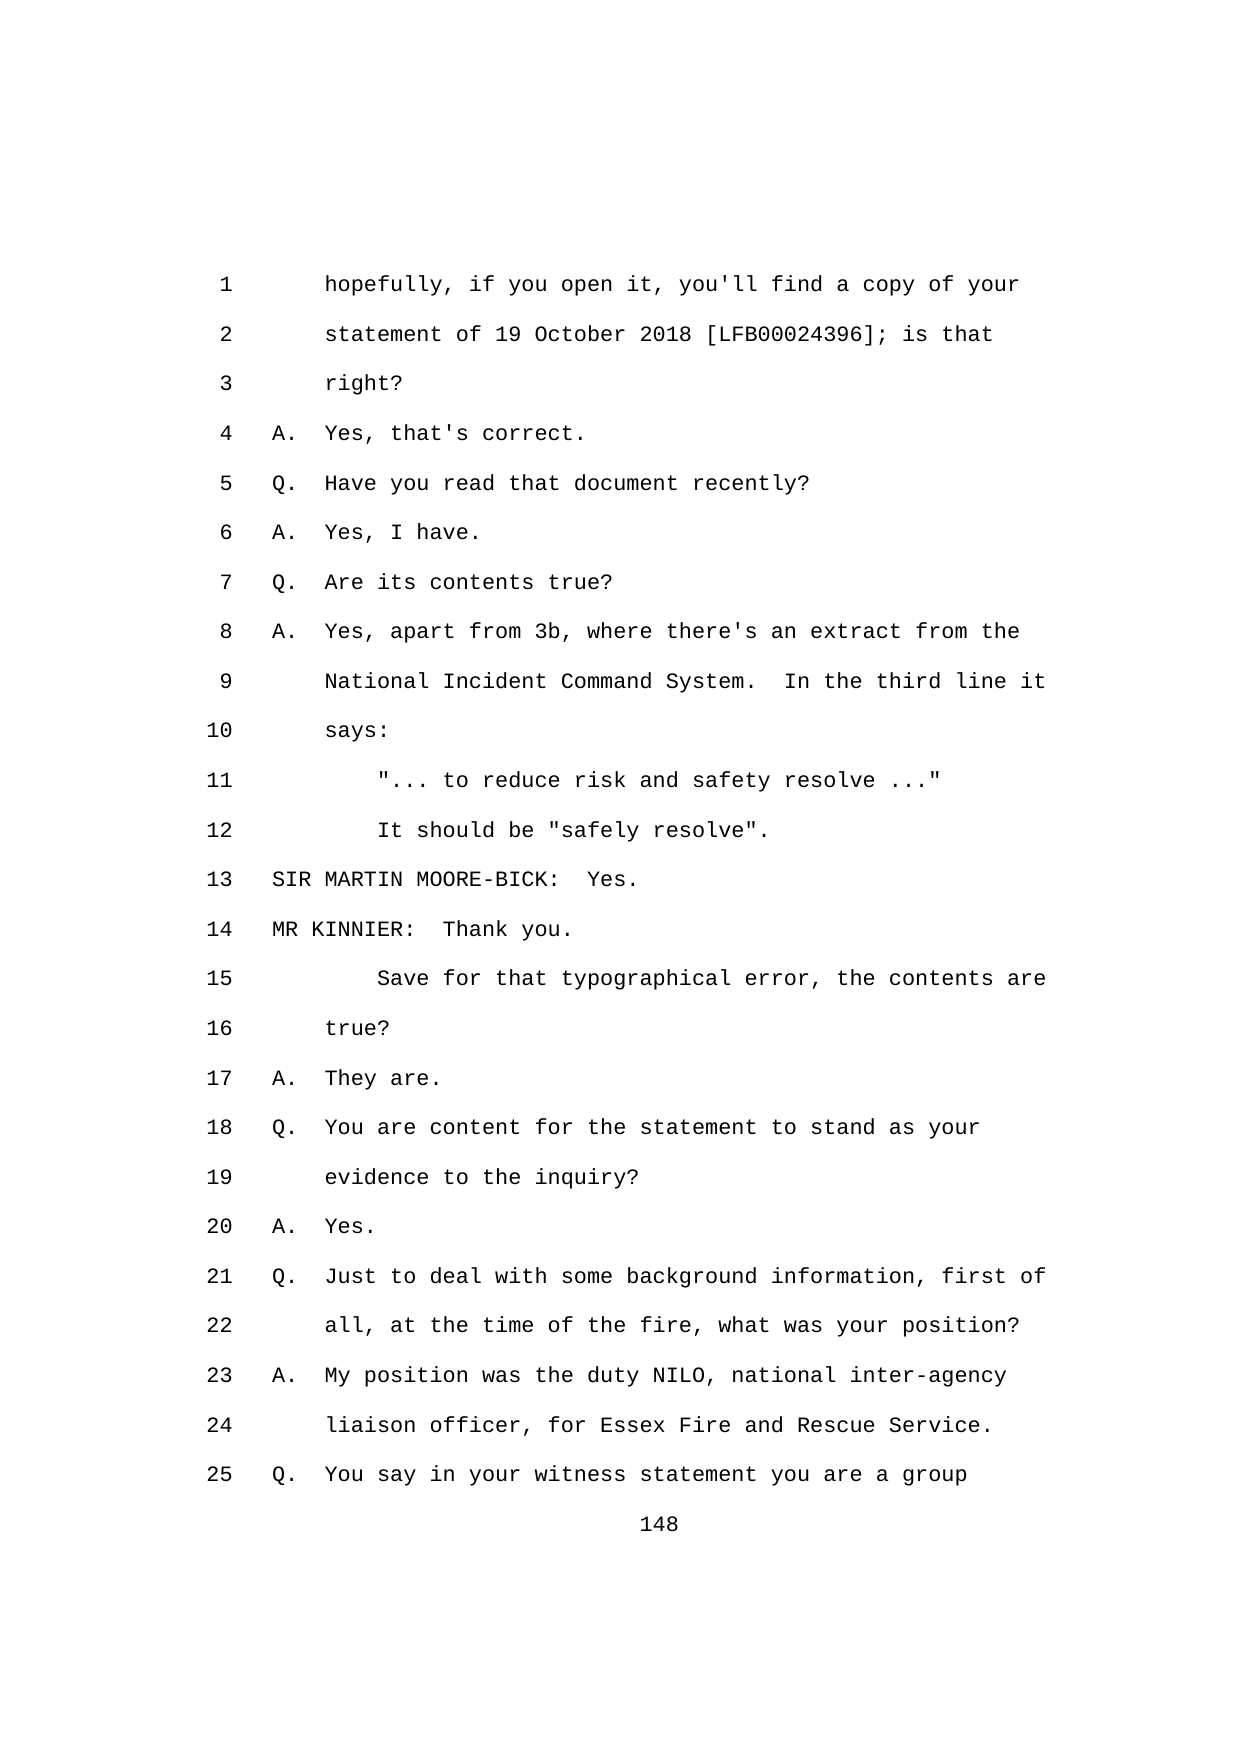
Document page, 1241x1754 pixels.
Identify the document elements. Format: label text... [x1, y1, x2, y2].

text 22 all, at the time of the fire, what was your position? [75, 1314, 1165, 1339]
text 15 Save for that typographical error, the contents are [75, 967, 1165, 992]
text 3 right? [75, 372, 1165, 397]
text 10 says: [75, 719, 1165, 744]
text 8 A. Yes, apart from 3b, where there's an extract from the [75, 620, 1165, 645]
text 23 A. My position was the duty NILO, national inter-agency [75, 1364, 1165, 1389]
text 7 Q. Are its contents true? [75, 571, 1165, 596]
text 24 liaison officer, for Essex Fire and Rescue Service. [75, 1414, 1165, 1438]
text 21 Q. Just to deal with some background information, first of [75, 1265, 1165, 1290]
text 25 Q. You say in your witness statement you are a group [75, 1463, 1165, 1488]
text 16 true? [75, 1017, 1165, 1042]
text 20 A. Yes. [75, 1215, 1165, 1240]
text 4 A. Yes, that's correct. [75, 422, 1165, 447]
text 19 evidence to the inquiry? [75, 1166, 1165, 1191]
text 17 A. They are. [75, 1067, 1165, 1091]
text 6 A. Yes, I have. [75, 521, 1165, 546]
text 14 MR KINNIER: Thank you. [75, 918, 1165, 943]
text 13 SIR MARTIN MOORE-BICK: Yes. [75, 868, 1165, 893]
text 5 Q. Have you read that document recently? [75, 472, 1165, 496]
text 18 Q. You are content for the statement to stand as your [75, 1116, 1165, 1141]
text 12 It should be "safely resolve". [75, 819, 1165, 843]
text 148 [75, 1513, 1165, 1538]
text 11 "... to reduce risk and safety resolve ..." [75, 769, 1165, 794]
text 1 hopefully, if you open it, you'll find a copy of your [75, 273, 1165, 298]
text 2 statement of 19 October 2018 [LFB00024396]; is that [75, 323, 1165, 348]
text 9 National Incident Command System. In the third line it [75, 670, 1165, 695]
